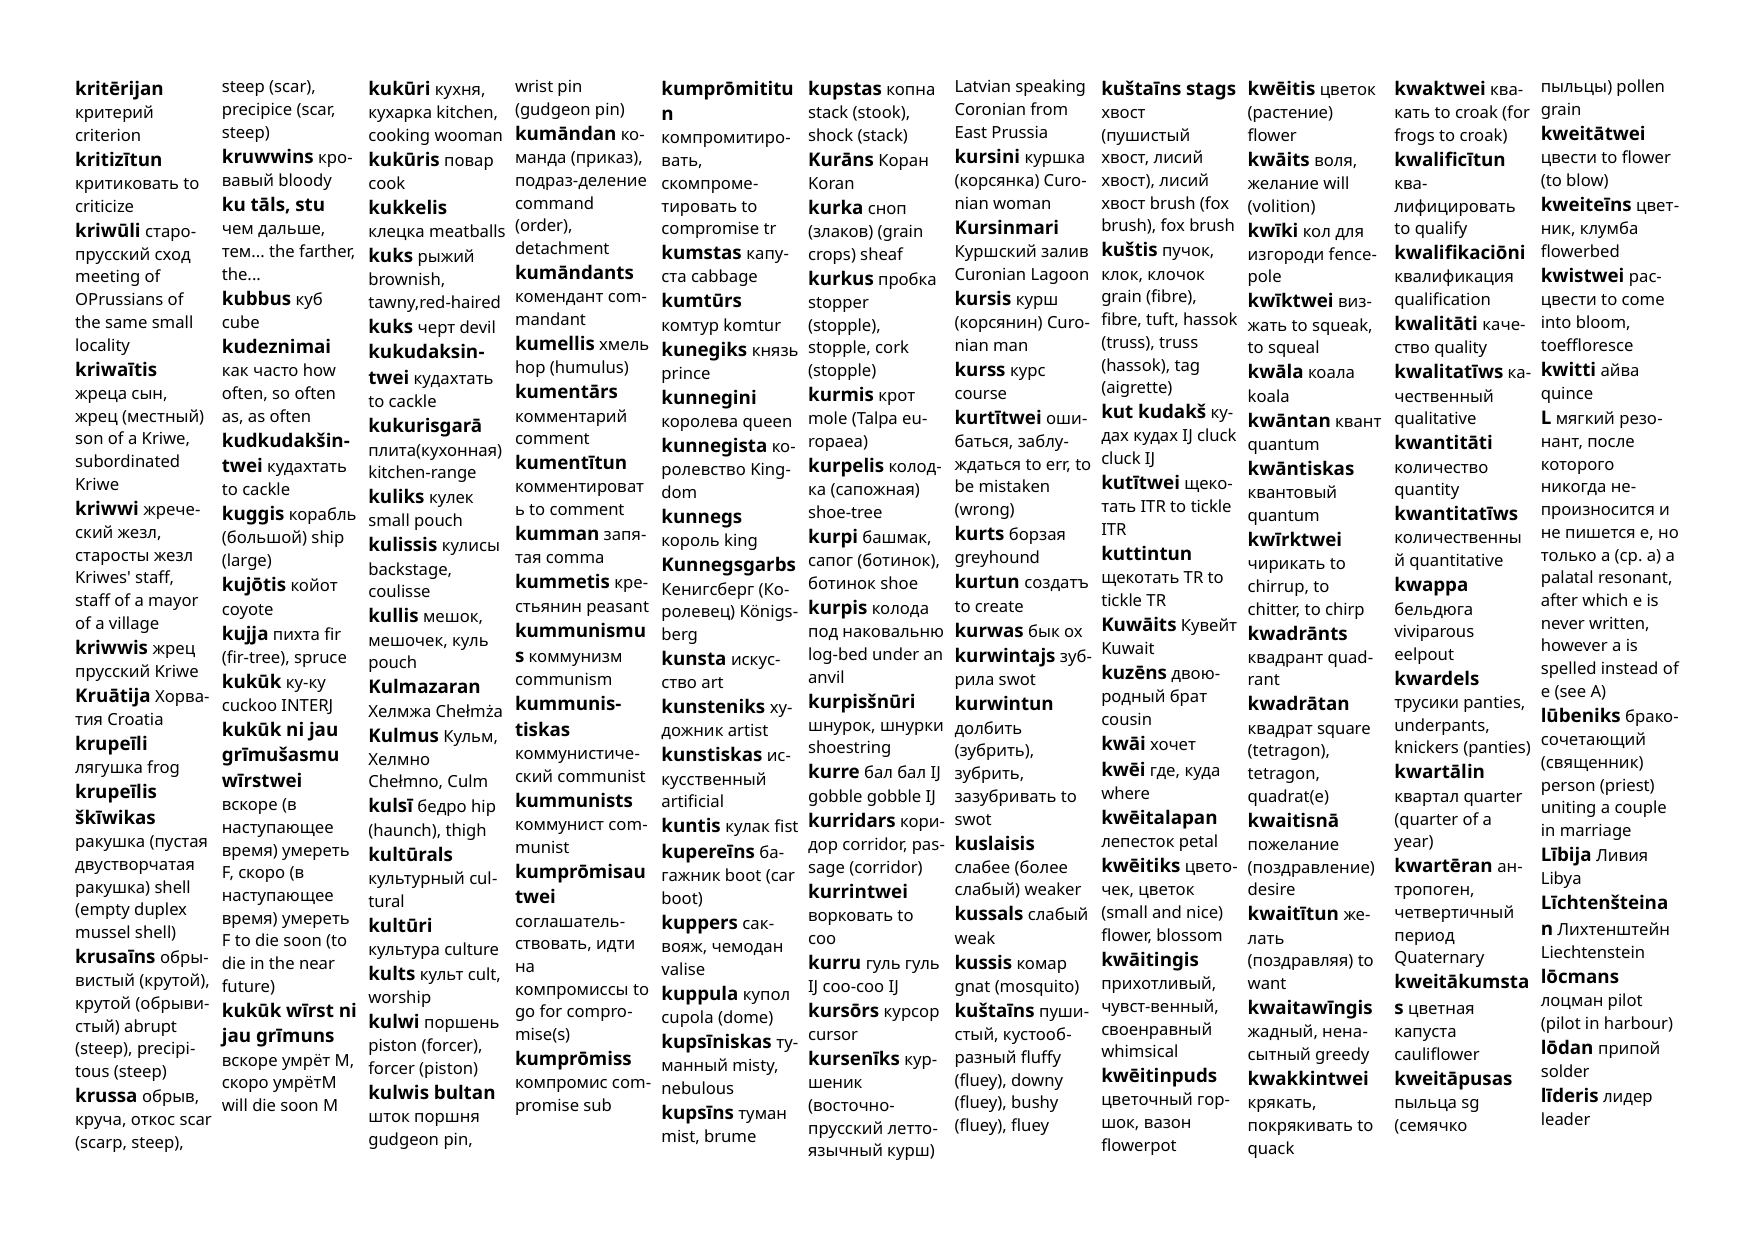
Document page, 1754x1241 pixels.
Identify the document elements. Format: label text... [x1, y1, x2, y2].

text kwappa бельдю­га viviparous eelpout [1394, 572, 1532, 665]
text Kulmus Кульм, Хелмно Chełmno, Culm [368, 722, 506, 793]
text kukūk ni jau grīmušasmu wīrstwei вскоре (в наступающее время) умереть F, скоро (в наступаю­щее вре­мя) умереть F to die soon (to die in the near future) [222, 716, 359, 997]
text kwāits воля, же­лание will (volition) [1247, 146, 1385, 217]
text kwardels труси­ки panties, under­pants, knickers (panties) [1394, 665, 1532, 759]
text kurre бал бал IJ gobble gobble IJ [808, 759, 945, 807]
text kuštis пучок, клок, клочок grain (fibre), fibre, tuft, hassok (truss), truss (hassok), tag (aigrette) [1101, 237, 1238, 398]
text kwalitāti каче­ство quality [1394, 311, 1532, 359]
text kuks рыжий brownish, tawny,red-haired [368, 242, 506, 313]
text kumtūrs комтур komtur [661, 288, 799, 336]
text Līchtenšteinan Лихтенштейн Liechtenstein [1541, 889, 1679, 963]
text kumāndants комендант com­mandant [515, 259, 652, 330]
text kuttintun щеко­тать TR to tickle TR [1101, 540, 1238, 611]
text kummunismus коммунизм com­munism [515, 617, 652, 691]
text kursenīks кур­шеник (восточно­прусский летто­язычный курш) [808, 1045, 945, 1162]
text kultūrals культурный cul­tural [368, 841, 506, 912]
text kursini куршка (корсянка) Curo­nian woman [954, 143, 1092, 214]
text kwaktwei ква­кать to croak (for frogs to croak) [1394, 75, 1532, 146]
text Lībija Ливия Libya [1541, 841, 1679, 889]
text kursis курш (корсянин) Curo­nian man [954, 285, 1092, 356]
text kwantitatīws количественный quantitative [1394, 501, 1532, 572]
text kwalitatīws ка­чественный quali­tative [1394, 359, 1532, 430]
text kuslaisis слабее (более слабый) weaker [954, 830, 1092, 901]
text kumentārs ком­ментарий com­ment [515, 379, 652, 449]
text Kuwāits Кувейт Kuwait [1101, 611, 1238, 659]
text kurmis крот mole (Talpa eu­ropaea) [808, 381, 945, 452]
text kwalificītun ква­лифицировать to qualify [1394, 146, 1532, 239]
text kwēitiks цвето­чек, цветок (small and nice) flower, blossom [1101, 852, 1238, 946]
text kuppers сак­вояж, чемодан valise [661, 909, 799, 980]
text kwīki кол для из­городи fence-pole [1247, 217, 1385, 288]
text kukūri кухня, ку­харка kitchen, cooking wooman [368, 75, 506, 146]
text kurwintun дол­бить (зубрить), зубрить, зазубри­вать to swot [954, 691, 1092, 830]
text kwēitalapan ле­песток petal [1101, 804, 1238, 852]
text kwistwei рас­цвести to come into bloom, toefflo­resce [1541, 262, 1679, 356]
text steep (scar), precipice (scar, steep) [222, 75, 359, 143]
text kwāi хочет [1101, 731, 1238, 756]
text lōcmans лоцман pilot (pilot in har­bour) [1541, 963, 1679, 1034]
text lūbeniks брако­сочетающий (свя­щенник) person (priest) uniting a couple in marriage [1541, 702, 1679, 841]
text kriwwis жрец прусский Kriwe [75, 634, 213, 682]
text kut kudakš ку­дах кудах IJ cluck cluck IJ [1101, 398, 1238, 469]
text kurpis колода под наковальню log-bed under an anvil [808, 594, 945, 688]
text kweitākumstas цветная капуста cauliflower [1394, 969, 1532, 1065]
text kumprōmititun компромитиро­вать, скомпроме­тировать to com­promise tr [661, 75, 799, 239]
text kupsīniskas ту­манный misty, nebulous [661, 1028, 799, 1099]
text kupstas копна stack (stook), shock (stack) [808, 75, 945, 146]
text kritērijan крите­рий criterion [75, 75, 213, 146]
text Kursinmari Курш­ский залив Curonian Lagoon [954, 214, 1092, 285]
text kurrintwei вор­ковать to coo [808, 878, 945, 949]
text kukkelis клецка meatballs [368, 194, 506, 242]
text krupeīli лягушка frog [75, 731, 213, 779]
text L мягкий резо­нант, после кото­рого никогда не­произносится и не пишется e, но только a (ср. a) a palatal resonant, after which e is never written, how­ever a is spelled instead of e (see A) [1541, 404, 1679, 702]
text kweitāpusas пыльца sg (семяч­ко [1394, 1065, 1532, 1136]
text kriwaītis жреца сын, жрец (мест­ный) son of a Kriwe, subordi­nated Kriwe [75, 356, 213, 495]
text kussis комар gnat (mosquito) [954, 949, 1092, 997]
text kuzēns двою­родный брат cousin [1101, 659, 1238, 731]
text kruwwins кро­вавый bloody [222, 143, 359, 191]
text krusaīns обры­вистый (крутой), крутой (обрыви­стый) abrupt (steep), precipi­tous (steep) [75, 943, 213, 1082]
text kuppula купол cupola (dome) [661, 980, 799, 1028]
text līderis лидер leader [1541, 1082, 1679, 1131]
text kulsī бедро hip (haunch), thigh [368, 793, 506, 841]
text kupereīns ба­гажник boot (car boot) [661, 838, 799, 909]
text kults культ cult, worship [368, 960, 506, 1008]
text kulwi поршень piston (forcer), forcer (piston) [368, 1008, 506, 1079]
text kubbus куб cube [222, 285, 359, 333]
text kultūri культура culture [368, 912, 506, 960]
text kunnegs король king [661, 503, 799, 552]
text kujja пихта fir (fir-tree), spruce [222, 620, 359, 668]
text Kulmazaran Хелмжа Chełmża [368, 674, 506, 722]
text kuštaīns пуши­стый, кустооб­разный fluffy (fluey), downy (fluey), bushy (fluey), fluey [954, 997, 1092, 1136]
text kuštaīns stags хвост (пушистый хвост, лисий хвост), лисий хвост brush (fox brush), fox brush [1101, 75, 1238, 237]
text kukūk ку-ку cuckoo INTERJ [222, 668, 359, 716]
text kwaitawīngis жадный, нeна­сытный greedy [1247, 994, 1385, 1065]
text kujōtis койот coyote [222, 572, 359, 620]
text kurss курс course [954, 356, 1092, 404]
text kussals слабый weak [954, 901, 1092, 949]
text wrist pin (gudgeon pin) [515, 75, 652, 120]
text kudkudakšin­twei кудахтать to cackle [222, 427, 359, 501]
text lōdan припой solder [1541, 1034, 1679, 1082]
text kwitti айва quince [1541, 356, 1679, 404]
text kwadrānts квадрант quad­rant [1247, 620, 1385, 691]
text kunnegista ко­ролевство King­dom [661, 432, 799, 503]
text kweiteīns цвет­ник, клумба flowerbed [1541, 191, 1679, 262]
text kurkus пробка stopper (stopple), stopple, cork (stopple) [808, 265, 945, 381]
text kritizītun крити­ковать to criticize [75, 146, 213, 217]
text kumāndan ко­манда (приказ), подраз-деление command (order), detachment [515, 120, 652, 259]
text kummunists коммунист com­munist [515, 787, 652, 858]
text kurpi башмак, сапог (ботинок), ботинок shoe [808, 523, 945, 594]
text kwīktwei виз­жать to squeak, to squeal [1247, 288, 1385, 359]
text kwantitāti коли­чество quantity [1394, 430, 1532, 501]
text kwaitisnā поже­лание (поздрав­ление) desire [1247, 807, 1385, 901]
text kuliks кулек small pouch [368, 483, 506, 532]
text kwāitingis при­хотливый, чувст-венный, свое­нравный whimsi­cal [1101, 946, 1238, 1062]
text kuntis кулак fist [661, 813, 799, 838]
text kukūk wīrst ni jau grīmuns вскоре умрёт M, скоро умрётM will die soon M [222, 997, 359, 1116]
text kunsteniks ху­дожник artist [661, 693, 799, 742]
text kwēitis цветок (растение) flower [1247, 75, 1385, 146]
text kumentītun комментировать to comment [515, 449, 652, 521]
text пыльцы) pollen grain [1541, 75, 1679, 120]
text kriwwi жрече­ский жезл, старо­сты жезл Kriwes' staff, staff of a mayor of a village [75, 495, 213, 634]
text kweitātwei цве­сти to flower (to blow) [1541, 120, 1679, 191]
text kulwis bultan шток поршня gud­geon pin, [368, 1079, 506, 1150]
text krupeīlis škīwikas ракуш­ка (пустая дву­створчатая ра­кушка) shell (empty duplex mussel shell) [75, 779, 213, 943]
text kudeznimai как часто how often, so often as, as of­ten [222, 333, 359, 427]
text Kurāns Коран Koran [808, 146, 945, 194]
text kurru гуль гуль IJ coo-coo IJ [808, 949, 945, 997]
text kumstas капу­ста cabbage [661, 239, 799, 288]
text kurpelis колод­ка (сапожная) shoe-tree [808, 452, 945, 523]
text kullis мешок, ме­шочек, куль pouch [368, 603, 506, 674]
text kwaitītun же­лать (поздравляя) to want [1247, 901, 1385, 994]
text kurtītwei оши­баться, заблу­ждаться to err, to be mistaken (wrong) [954, 404, 1092, 521]
text Latvian speaking Coronian from East Prussia [954, 75, 1092, 143]
text kunegiks князь prince [661, 336, 799, 384]
text ku tāls, stu чем дальше, тем... the farther, the... [222, 191, 359, 285]
text kuggis корабль (большой) ship (large) [222, 501, 359, 572]
text Kunnegsgarbs Кенигсберг (Ко­ролевец) Königs­berg [661, 552, 799, 645]
text kurpisšnūri шнурок, шнурки shoestring [808, 688, 945, 759]
text kwakkintwei крякать, покряки­вать to quack [1247, 1065, 1385, 1159]
text kutītwei щеко­тать ITR to tickle ITR [1101, 469, 1238, 540]
text kukūris повар cook [368, 146, 506, 194]
text kwartālin квар­тал quarter (quar­ter of a year) [1394, 759, 1532, 852]
text kwāntiskas квантовый quan­tum [1247, 455, 1385, 526]
text kupsīns туман mist, brume [661, 1099, 799, 1147]
text kurridars кори­дор corridor, pas­sage (corridor) [808, 807, 945, 878]
text kumellis хмель hop (humulus) [515, 330, 652, 379]
text kukurisgarā плита(кухонная) kitchen-range [368, 413, 506, 483]
text kwēitinpuds цветочный гор­шок, вазон flower­pot [1101, 1062, 1238, 1156]
text kwadrātan квадрат square (tetragon), tetragon, quadrat(e) [1247, 691, 1385, 807]
text kumman запя­тая comma [515, 521, 652, 569]
text kummetis кре­стьянин peasant [515, 569, 652, 617]
text kwīrktwei чири­кать to chirrup, to chitter, to chirp [1247, 526, 1385, 620]
text kulissis кулисы backstage, coulisse [368, 532, 506, 603]
text kursōrs курсор cursor [808, 997, 945, 1045]
text kwalifikaciōni квалификация qualification [1394, 239, 1532, 311]
text kwēi где, куда where [1101, 756, 1238, 804]
text kumprōmiss компромис com­promise sub [515, 1045, 652, 1116]
text kurts борзая greyhound [954, 521, 1092, 569]
text kwāla коала koala [1247, 359, 1385, 407]
text kurwintajs зуб­рила swot [954, 642, 1092, 691]
text kummunis­tiskas коммунистиче­ский communist [515, 691, 652, 787]
text kurtun создатъ to create [954, 569, 1092, 617]
text kunstiskas ис­кусственный artifi­cial [661, 742, 799, 813]
text Kruātija Хорва­тия Croatia [75, 682, 213, 731]
text krussa обрыв, круча, откос scar (scarp, steep), [75, 1082, 213, 1153]
text kukudaksin­twei кудахтать to cackle [368, 339, 506, 413]
text kumprōmisautwei соглашатель­ствовать, идти на компромиссы to go for compro­mise(s) [515, 858, 652, 1045]
text kwartēran ан­тропоген, четвер­тичный период Quaternary [1394, 852, 1532, 969]
text kriwūli старо­прусский сход meeting of OPrus­sians of the same small locality [75, 217, 213, 356]
text kuks черт devil [368, 313, 506, 339]
text kurka сноп (зла­ков) (grain crops) sheaf [808, 194, 945, 265]
text kwāntan квант quantum [1247, 407, 1385, 455]
text kunnegini коро­лева queen [661, 384, 799, 432]
text kurwas бык ox [954, 617, 1092, 642]
text kunsta искус­ство art [661, 645, 799, 693]
